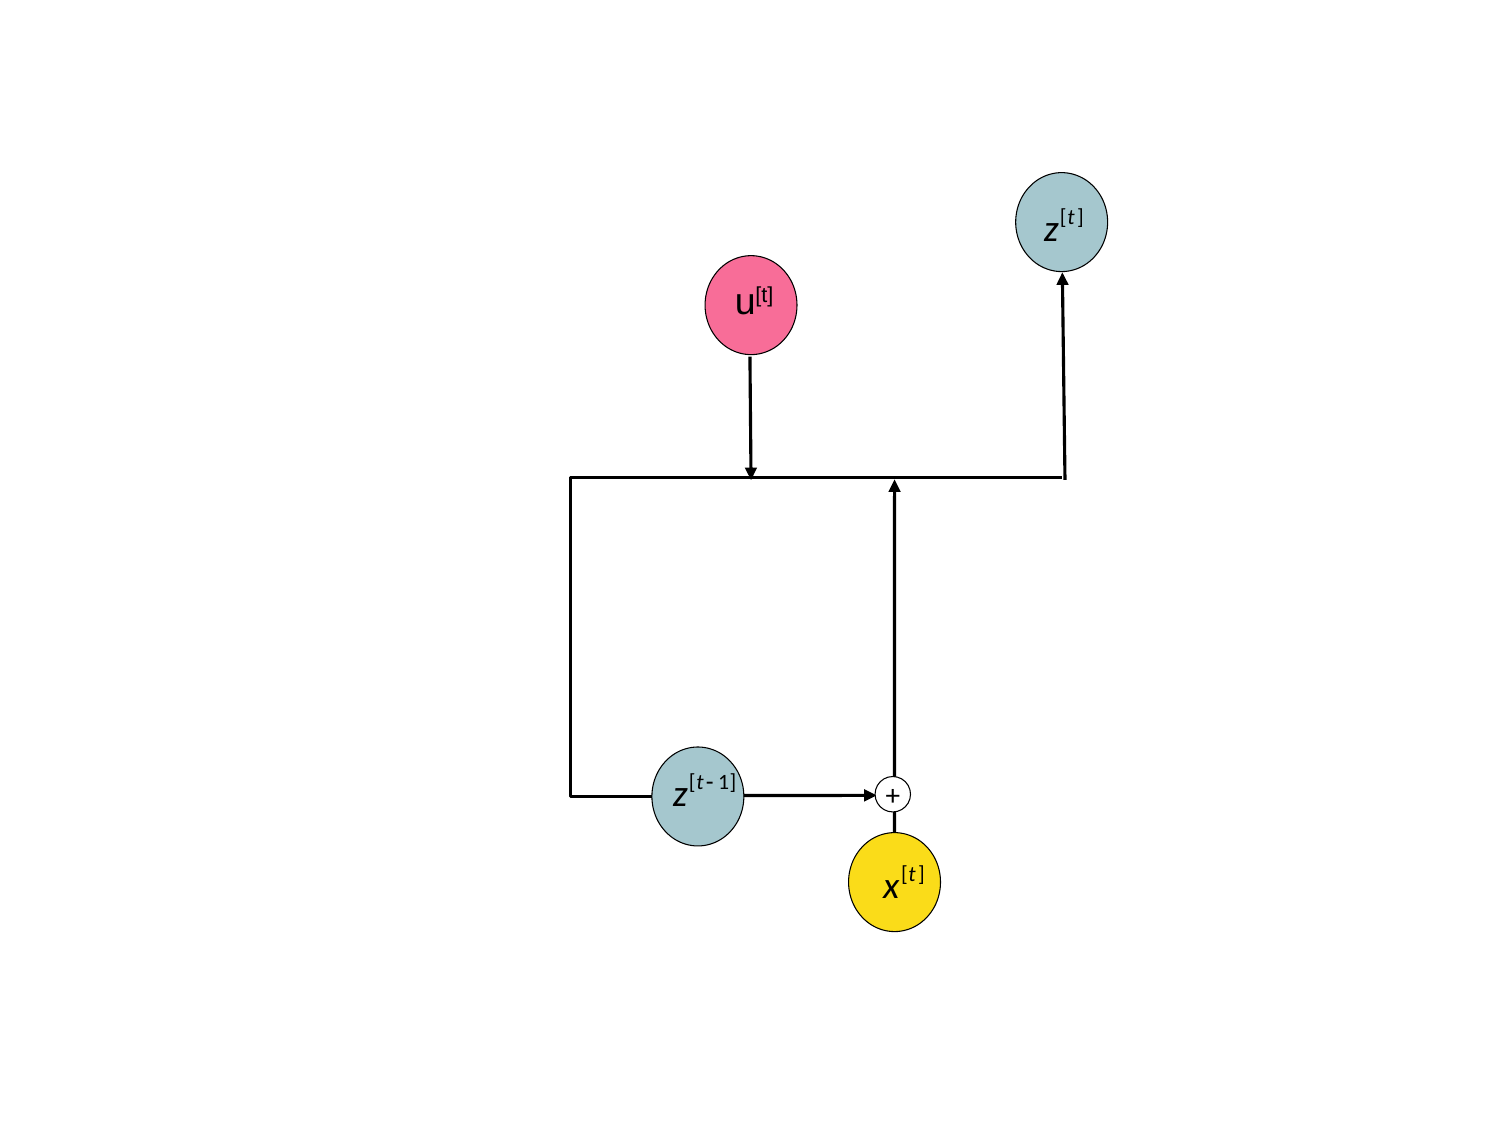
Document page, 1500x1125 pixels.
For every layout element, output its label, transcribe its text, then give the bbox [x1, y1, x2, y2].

text_box [848, 832, 941, 932]
chart [666, 766, 742, 814]
text_box [705, 255, 791, 355]
text_box [1015, 172, 1108, 272]
text_box [651, 746, 741, 846]
text_box + [875, 776, 911, 812]
text_box u[t] [720, 273, 856, 330]
chart [1037, 201, 1091, 248]
chart [876, 857, 930, 905]
